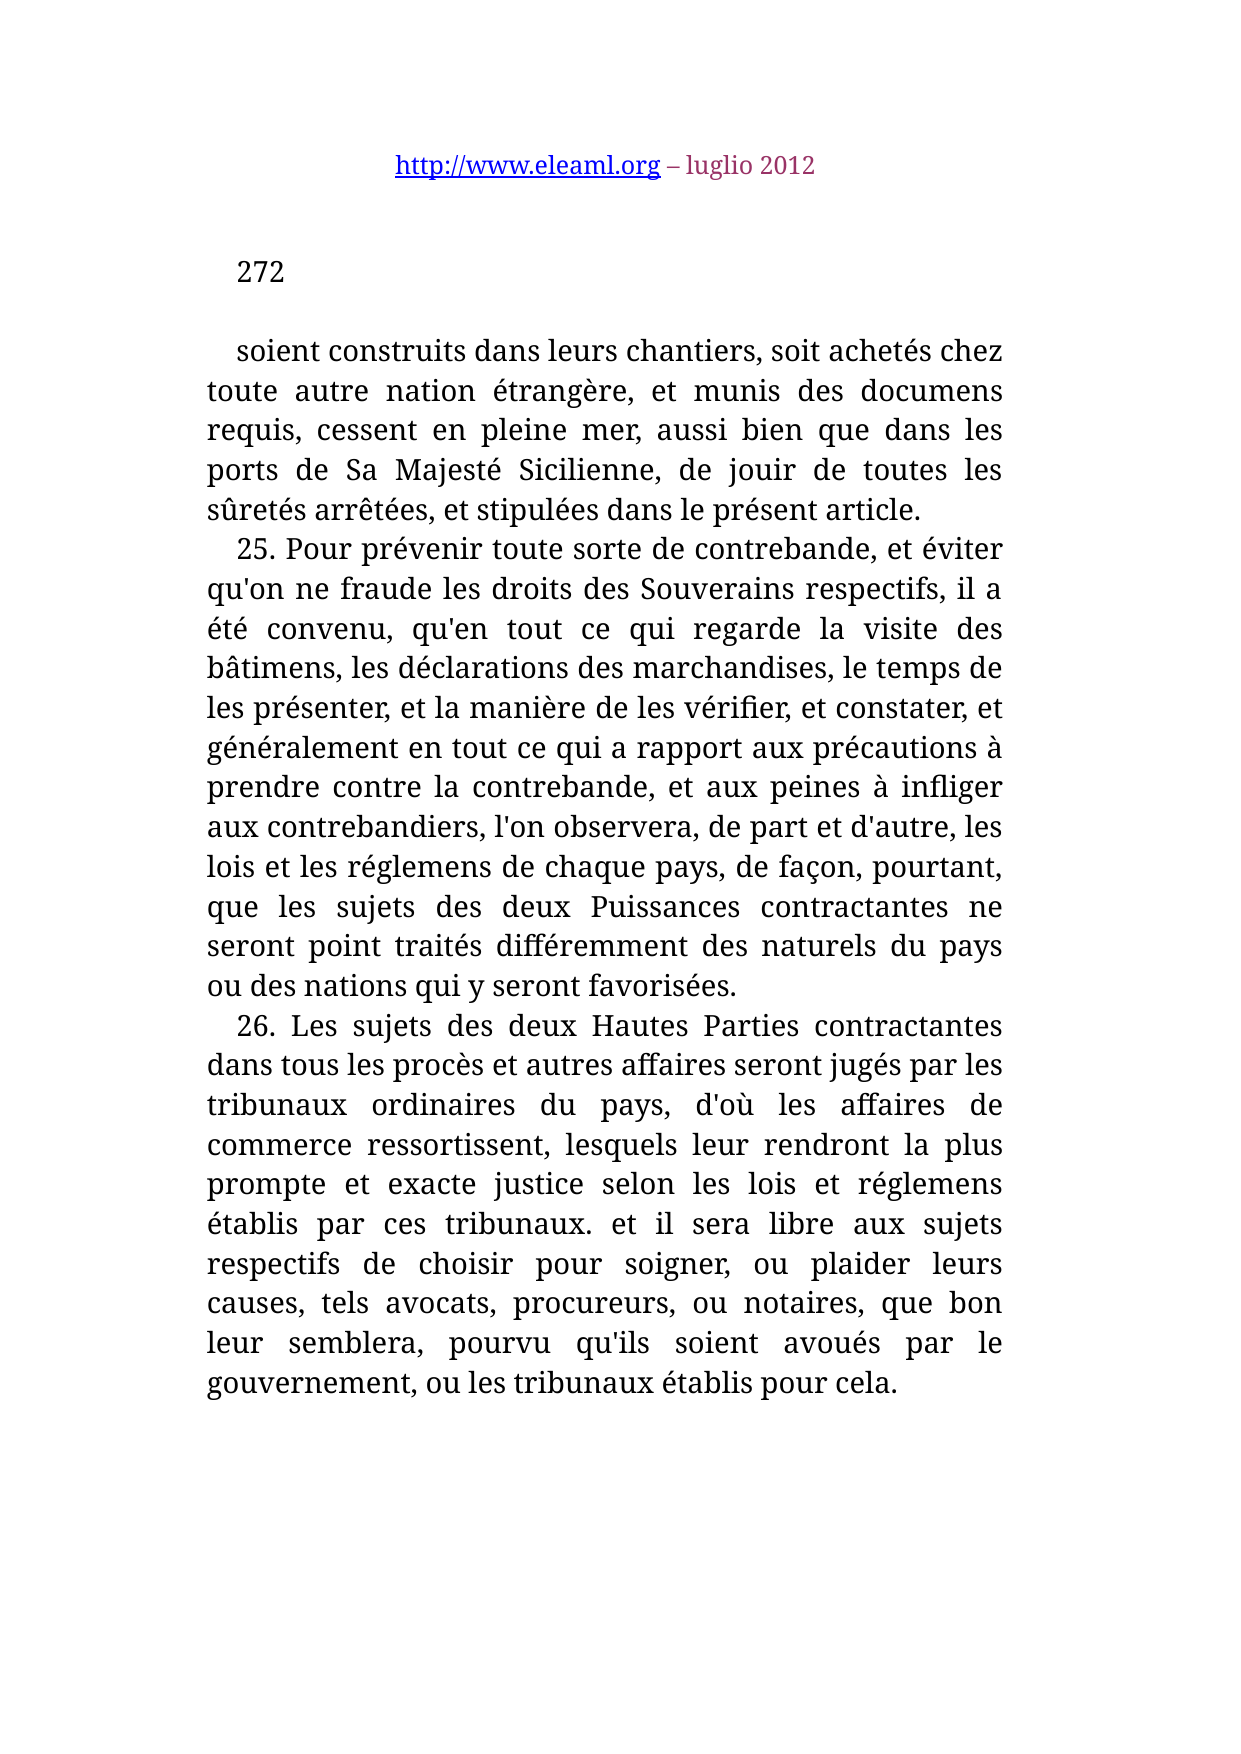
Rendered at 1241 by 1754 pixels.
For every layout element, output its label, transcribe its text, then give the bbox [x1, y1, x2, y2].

text 26. Les sujets des deux Hautes Parties contractantes dans tous les procès et autres affaires seront jugés par les tribunaux ordinaires du pays, d'où les affaires de commerce ressortissent, lesquels leur rendront la plus prompte et exacte justice selon les lois et réglemens établis par ces tribunaux. et il sera libre aux sujets respectifs de choisir pour soigner, ou plaider leurs causes, tels avocats, procureurs, ou notaires, que bon leur semblera, pourvu qu'ils soient avoués par le gouvernement, ou les tribunaux établis pour cela. [207, 1005, 1004, 1402]
text 272 [207, 251, 1004, 291]
text soient construits dans leurs chantiers, soit achetés chez toute autre nation étrangère, et munis des documens requis, cessent en pleine mer, aussi bien que dans les ports de Sa Majesté Sicilienne, de jouir de toutes les sûretés arrêtées, et stipulées dans le présent article. [207, 330, 1004, 529]
text 25. Pour prévenir toute sorte de contrebande, et éviter qu'on ne fraude les droits des Souverains respectifs, il a été convenu, qu'en tout ce qui regarde la visite des bâtimens, les déclarations des marchandises, le temps de les présenter, et la manière de les vérifier, et constater, et généralement en tout ce qui a rapport aux précautions à prendre contre la contrebande, et aux peines à infliger aux contrebandiers, l'on observera, de part et d'autre, les lois et les réglemens de chaque pays, de façon, pourtant, que les sujets des deux Puissances contractantes ne seront point traités différemment des naturels du pays ou des nations qui y seront favorisées. [207, 529, 1004, 1005]
